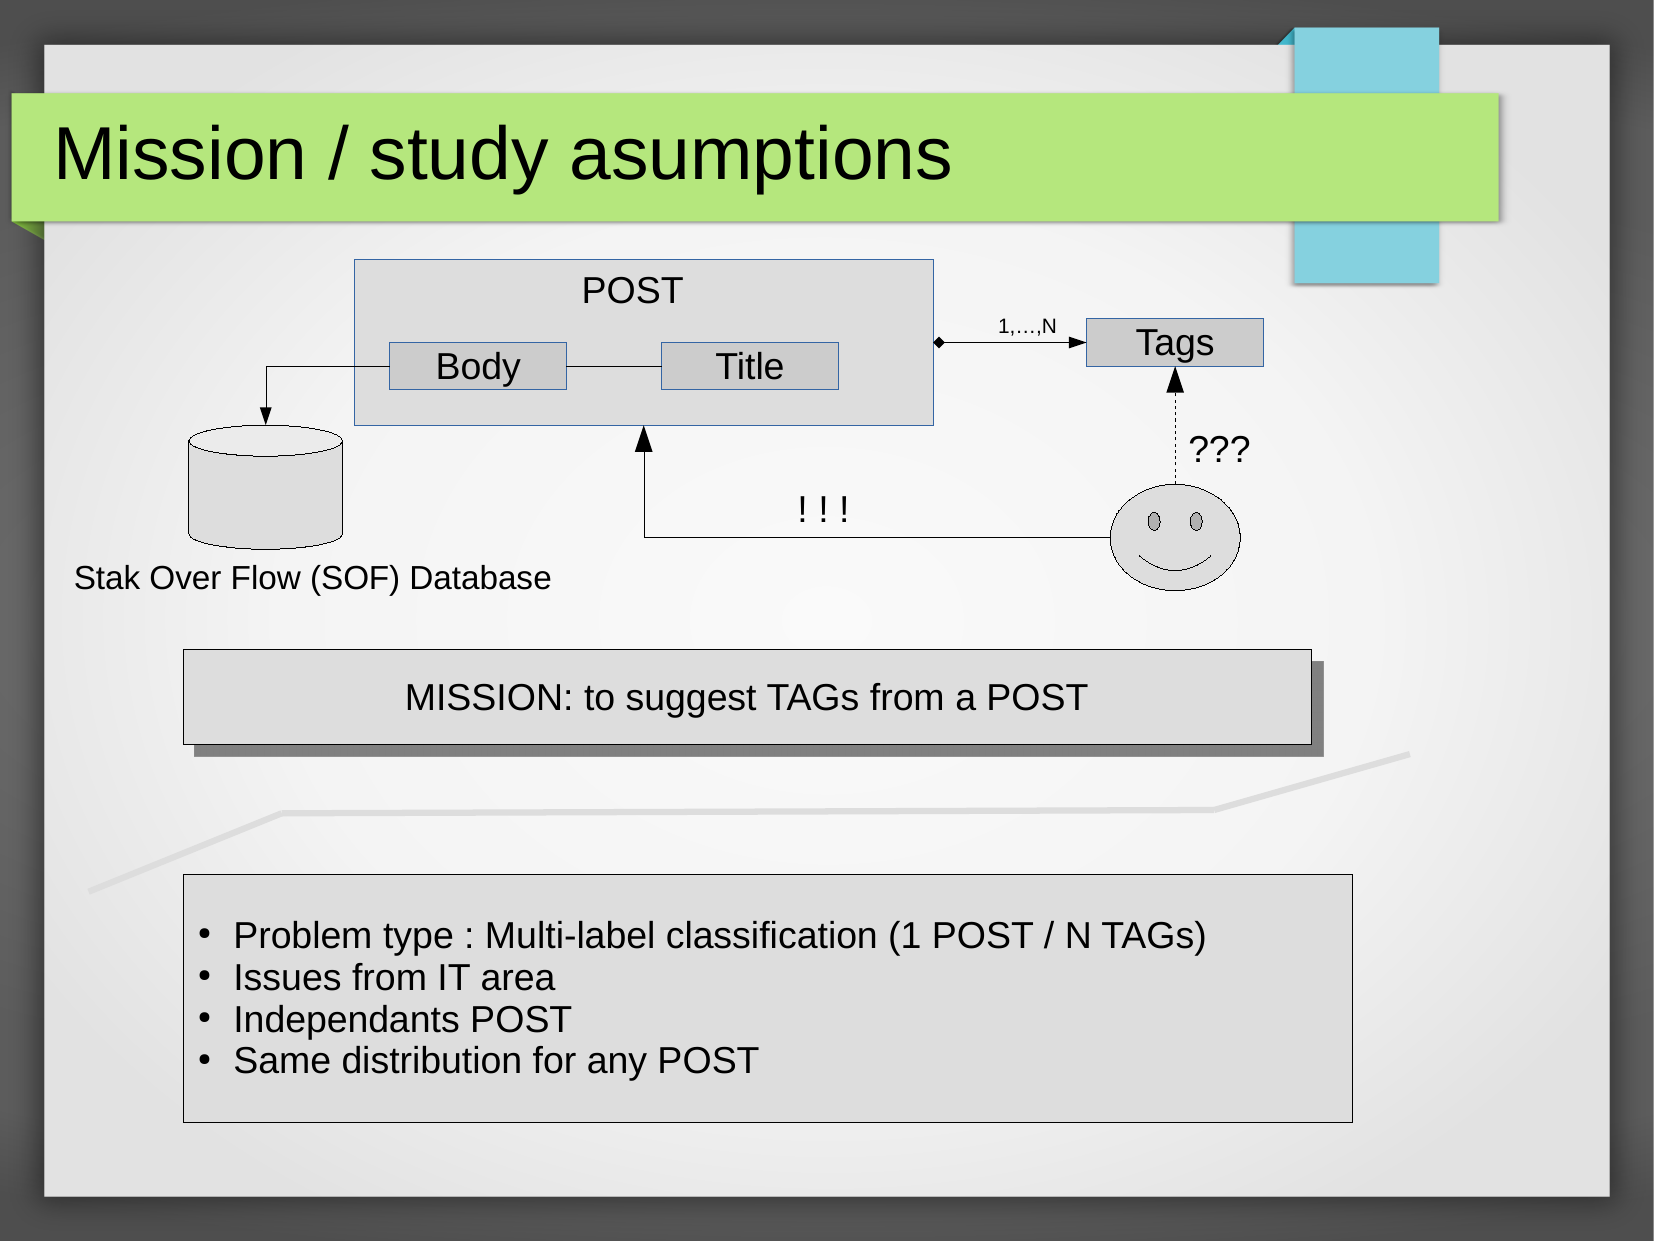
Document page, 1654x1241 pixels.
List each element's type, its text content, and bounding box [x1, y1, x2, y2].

text_box [1110, 484, 1241, 591]
text_box Tags [1086, 318, 1264, 367]
text_box MISSION: to suggest TAGs from a POST [183, 649, 1312, 745]
text_box Problem type : Multi-label classification (1 POST / N TAGs) Issues from IT area Independants POST Same distribution for any POST [183, 874, 1353, 1123]
text_box [188, 441, 343, 550]
title Mission / study asumptions [53, 69, 1554, 238]
text_box Stak Over Flow (SOF) Database [59, 552, 568, 604]
text_box [354, 259, 934, 426]
text_box Title [661, 342, 839, 390]
text_box POST [566, 262, 699, 319]
text_box Body [389, 342, 567, 390]
table_cell TopicK [188, 425, 343, 457]
text_box ! ! ! [690, 478, 957, 538]
picture [0, 0, 1654, 1241]
text_box ??? [1086, 419, 1353, 479]
text_box 1,…,N [968, 307, 1087, 346]
